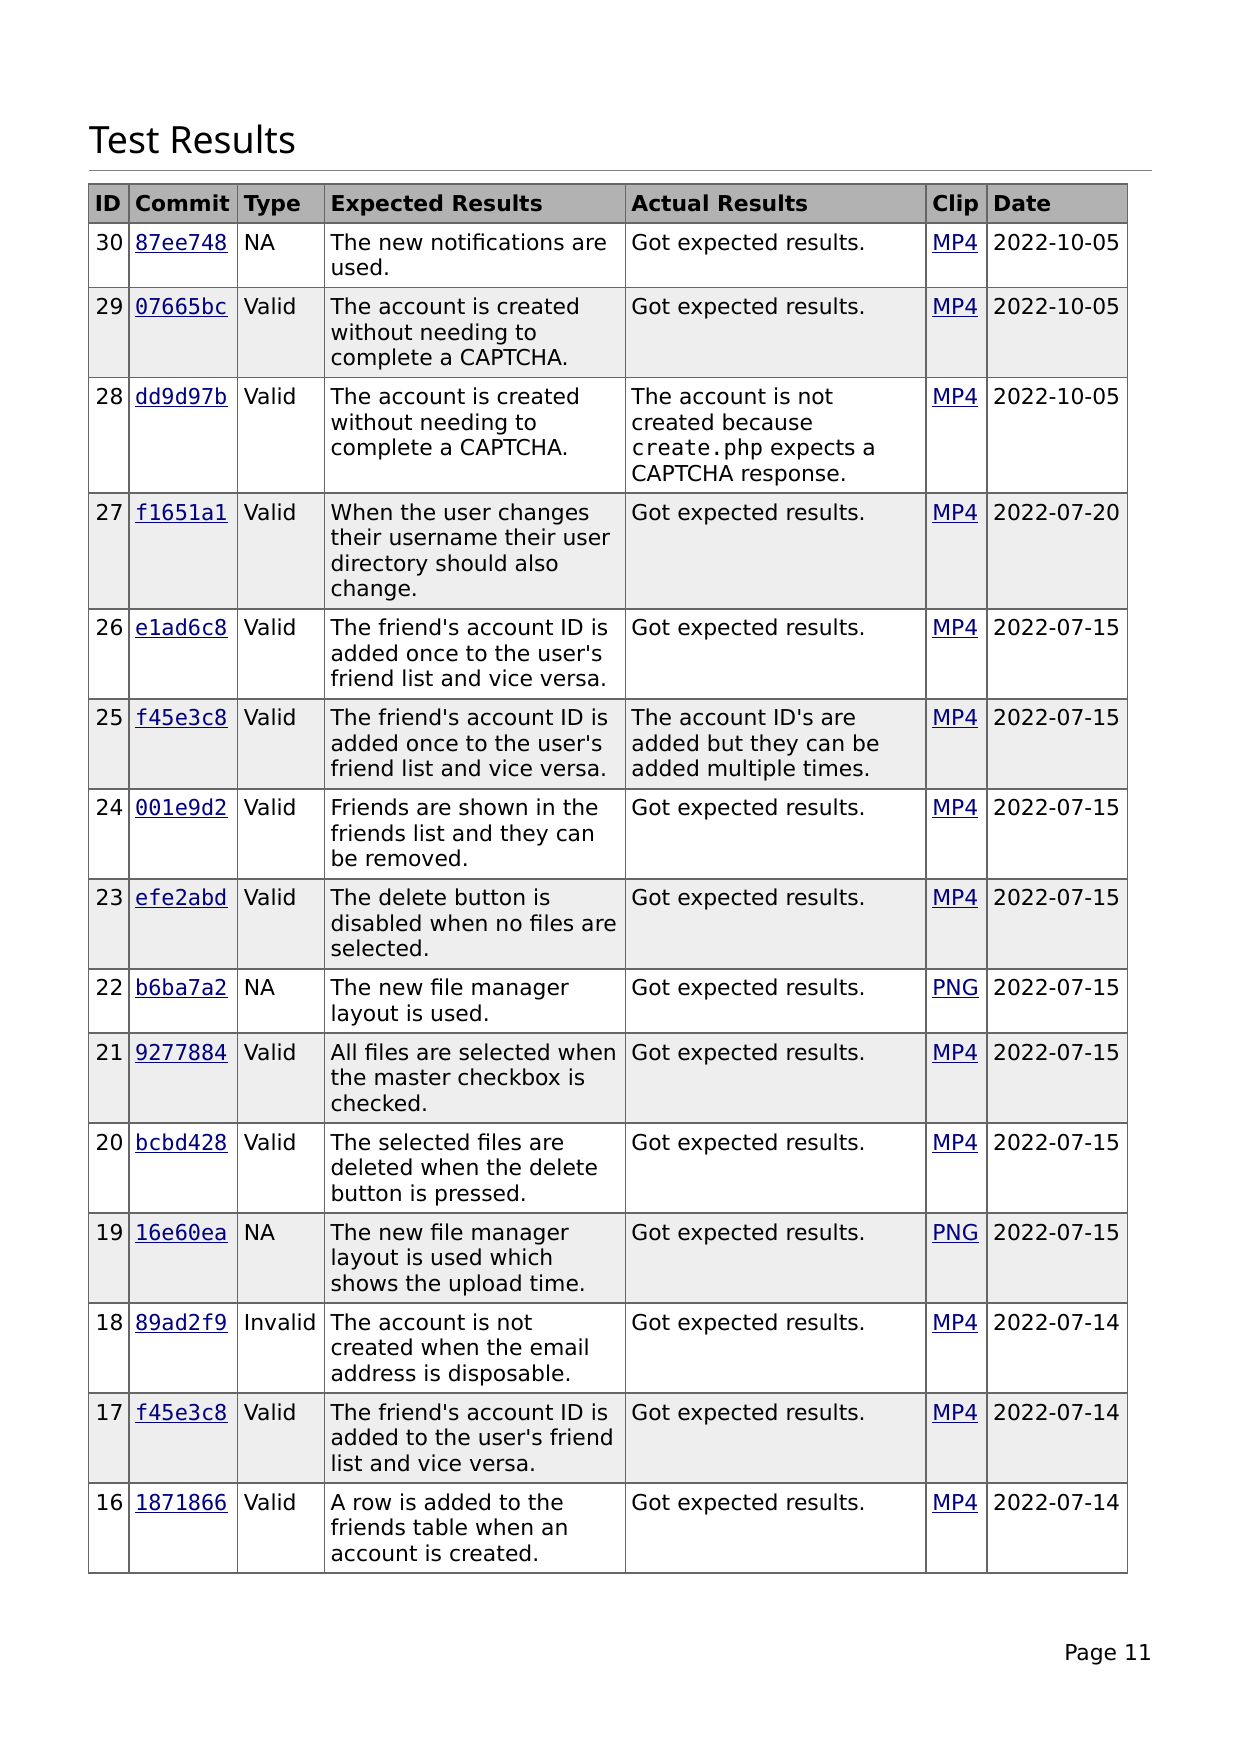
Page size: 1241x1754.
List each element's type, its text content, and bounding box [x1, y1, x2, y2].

table_cell PNG [927, 1214, 986, 1302]
table_cell Valid [238, 494, 324, 608]
table_cell 87ee748 [130, 224, 237, 287]
table_cell 2022-07-14 [988, 1304, 1127, 1392]
table_cell PNG [927, 970, 986, 1032]
table_cell 2022-07-15 [988, 790, 1127, 878]
table_cell 20 [89, 1124, 128, 1212]
table_cell 22 [89, 970, 128, 1032]
table_cell The friend's account ID is added once to the user's friend list and vice versa. [325, 610, 625, 698]
table_cell f45e3c8 [130, 1394, 237, 1482]
table_cell When the user changes their username their user directory should also change. [325, 494, 625, 608]
table_cell 07665bc [130, 288, 237, 377]
table_cell Got expected results. [626, 1214, 925, 1302]
table_cell Valid [238, 288, 324, 377]
table_cell Got expected results. [626, 1034, 925, 1122]
table_cell 2022-07-14 [988, 1484, 1127, 1572]
table_cell 2022-07-20 [988, 494, 1127, 608]
table_cell The new notifications are used. [325, 224, 625, 287]
table_cell 001e9d2 [130, 790, 237, 878]
table_header Clip [927, 185, 986, 222]
table_cell 2022-07-15 [988, 970, 1127, 1032]
table_cell NA [238, 224, 324, 287]
table_cell Got expected results. [626, 790, 925, 878]
table_cell Friends are shown in the friends list and they can be removed. [325, 790, 625, 878]
table_cell 2022-10-05 [988, 224, 1127, 287]
table_cell MP4 [927, 494, 986, 608]
table_cell dd9d97b [130, 378, 237, 492]
table_cell The account is not created because create.php expects a CAPTCHA response. [626, 378, 925, 492]
table_cell Valid [238, 700, 324, 788]
table_cell Got expected results. [626, 1394, 925, 1482]
table_cell 18 [89, 1304, 128, 1392]
table_cell Valid [238, 1394, 324, 1482]
table_cell 2022-07-15 [988, 880, 1127, 968]
table_cell Valid [238, 1484, 324, 1572]
table_cell The delete button is disabled when no files are selected. [325, 880, 625, 968]
table_cell The account is created without needing to complete a CAPTCHA. [325, 378, 625, 492]
table_cell 2022-07-15 [988, 700, 1127, 788]
table_cell MP4 [927, 1124, 986, 1212]
table_cell Valid [238, 790, 324, 878]
table_cell MP4 [927, 1304, 986, 1392]
table_cell 29 [89, 288, 128, 377]
table_cell The account ID's are added but they can be added multiple times. [626, 700, 925, 788]
table_cell 2022-07-15 [988, 1124, 1127, 1212]
table_cell The selected files are deleted when the delete button is pressed. [325, 1124, 625, 1212]
table_cell The new file manager layout is used which shows the upload time. [325, 1214, 625, 1302]
table_header Expected Results [325, 185, 625, 222]
table_cell MP4 [927, 1034, 986, 1122]
table_cell 24 [89, 790, 128, 878]
subtitle Test Results [88, 113, 1152, 171]
table_cell MP4 [927, 288, 986, 377]
table_cell MP4 [927, 880, 986, 968]
table_cell b6ba7a2 [130, 970, 237, 1032]
table_cell Got expected results. [626, 224, 925, 287]
table_cell The new file manager layout is used. [325, 970, 625, 1032]
table_cell 19 [89, 1214, 128, 1302]
table_cell efe2abd [130, 880, 237, 968]
table_cell 89ad2f9 [130, 1304, 237, 1392]
table_cell f1651a1 [130, 494, 237, 608]
table_header ID [89, 185, 128, 222]
table_cell Got expected results. [626, 1484, 925, 1572]
table_header Commit [130, 185, 237, 222]
table_cell 2022-07-15 [988, 1034, 1127, 1122]
table_cell Got expected results. [626, 288, 925, 377]
table_cell f45e3c8 [130, 700, 237, 788]
table_cell 16e60ea [130, 1214, 237, 1302]
table_cell Valid [238, 1124, 324, 1212]
table_cell NA [238, 970, 324, 1032]
table_cell 2022-10-05 [988, 378, 1127, 492]
table_cell 27 [89, 494, 128, 608]
table_cell MP4 [927, 1484, 986, 1572]
table_cell 2022-07-15 [988, 1214, 1127, 1302]
table_cell Got expected results. [626, 610, 925, 698]
table_cell NA [238, 1214, 324, 1302]
table_cell MP4 [927, 224, 986, 287]
table_cell Valid [238, 880, 324, 968]
table_cell A row is added to the friends table when an account is created. [325, 1484, 625, 1572]
table_cell The account is created without needing to complete a CAPTCHA. [325, 288, 625, 377]
table_cell Got expected results. [626, 1304, 925, 1392]
table_cell The friend's account ID is added to the user's friend list and vice versa. [325, 1394, 625, 1482]
table_cell 23 [89, 880, 128, 968]
table_cell 16 [89, 1484, 128, 1572]
table_header Type [238, 185, 324, 222]
table_cell 26 [89, 610, 128, 698]
table_cell e1ad6c8 [130, 610, 237, 698]
table_cell 30 [89, 224, 128, 287]
table_cell Got expected results. [626, 1124, 925, 1212]
table_header Actual Results [626, 185, 925, 222]
table_cell The account is not created when the email address is disposable. [325, 1304, 625, 1392]
table_header Date [988, 185, 1127, 222]
table_cell MP4 [927, 790, 986, 878]
table_cell 1871866 [130, 1484, 237, 1572]
table_cell 2022-07-15 [988, 610, 1127, 698]
table_cell 21 [89, 1034, 128, 1122]
table_cell MP4 [927, 700, 986, 788]
table_cell Invalid [238, 1304, 324, 1392]
table_cell 9277884 [130, 1034, 237, 1122]
table_cell 2022-07-14 [988, 1394, 1127, 1482]
table_cell Valid [238, 610, 324, 698]
table_cell MP4 [927, 1394, 986, 1482]
table_cell MP4 [927, 378, 986, 492]
table_cell 2022-10-05 [988, 288, 1127, 377]
table_cell All files are selected when the master checkbox is checked. [325, 1034, 625, 1122]
table_cell 17 [89, 1394, 128, 1482]
table_cell Valid [238, 378, 324, 492]
table_cell 28 [89, 378, 128, 492]
table_cell The friend's account ID is added once to the user's friend list and vice versa. [325, 700, 625, 788]
table_cell Got expected results. [626, 970, 925, 1032]
table_cell bcbd428 [130, 1124, 237, 1212]
table_cell Got expected results. [626, 880, 925, 968]
table_cell 25 [89, 700, 128, 788]
table_cell Got expected results. [626, 494, 925, 608]
table_cell Valid [238, 1034, 324, 1122]
table_cell MP4 [927, 610, 986, 698]
